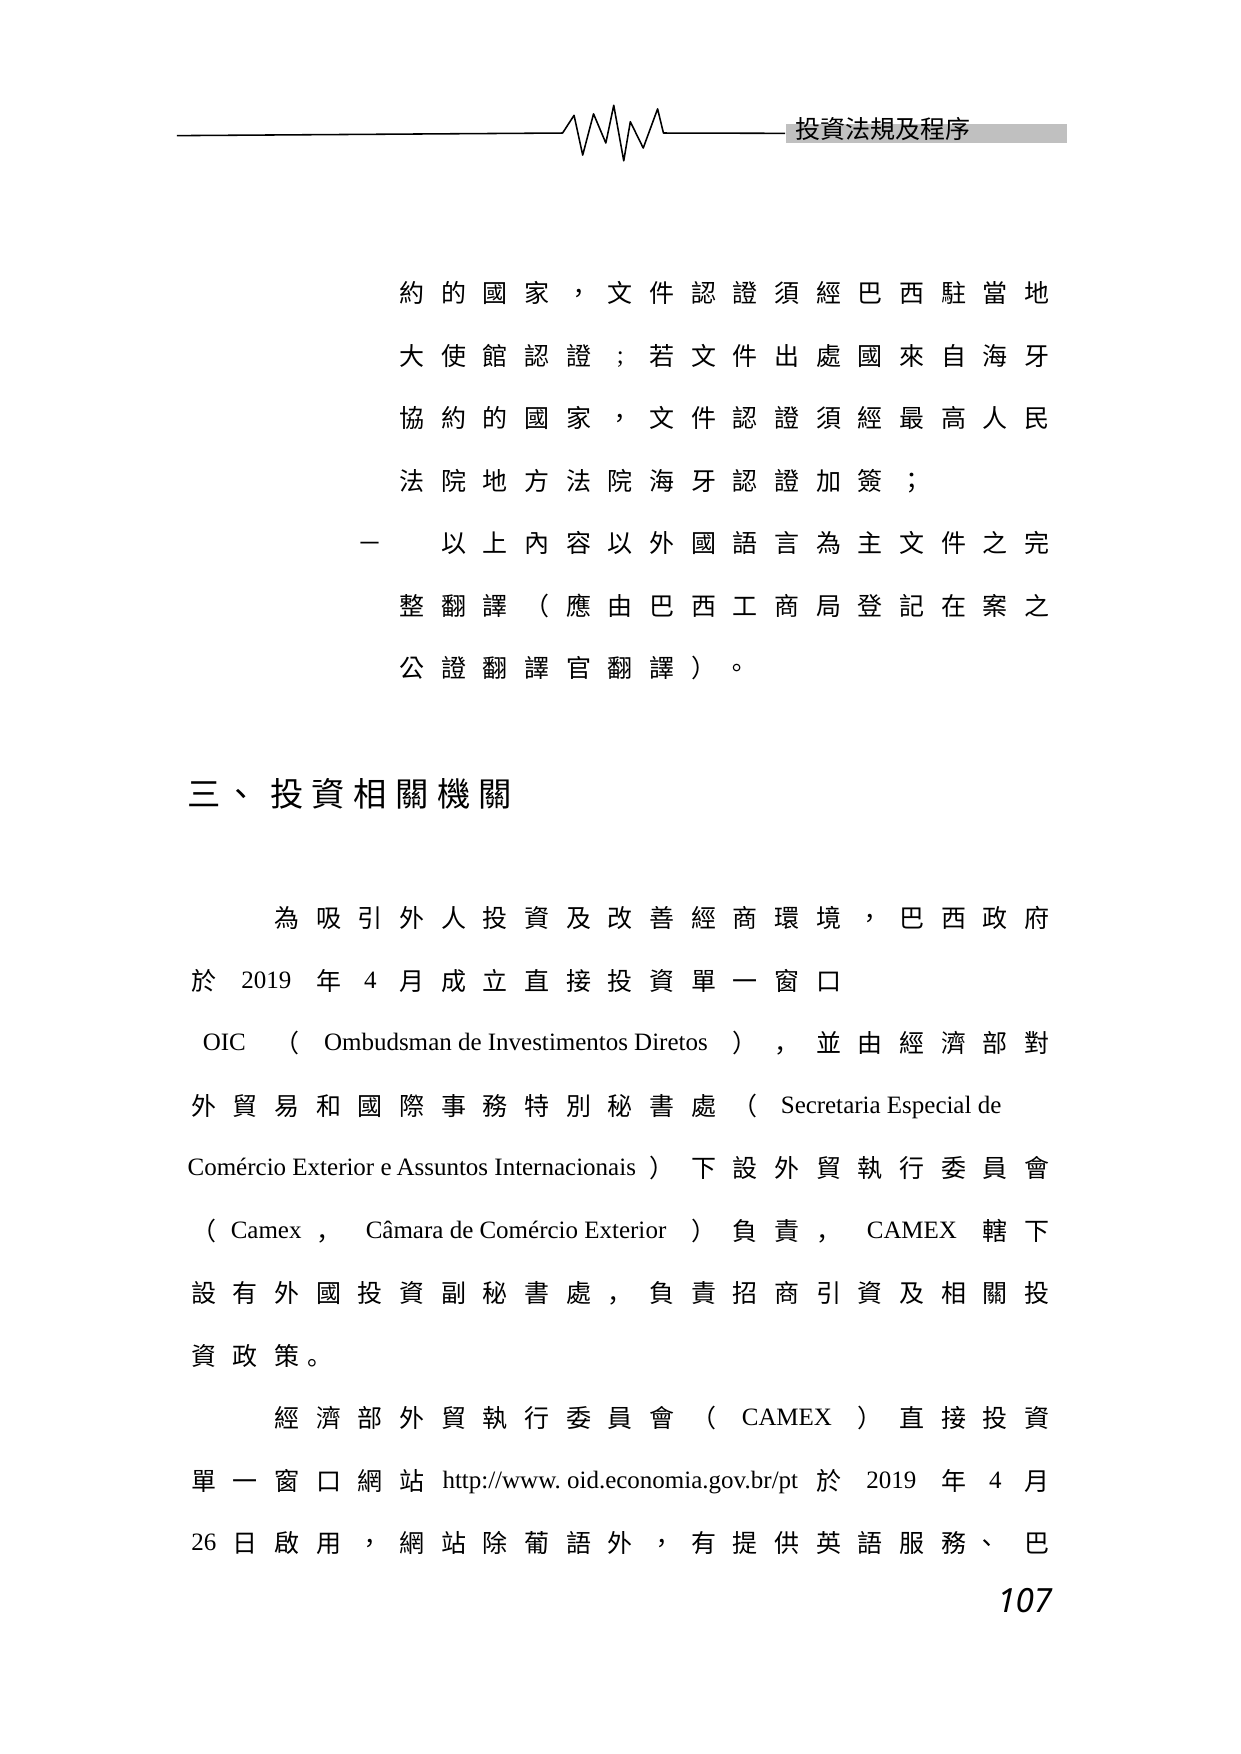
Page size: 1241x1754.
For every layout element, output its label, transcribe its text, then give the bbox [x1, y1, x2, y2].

text 為吸引外人投資及改善經商環境，巴西政府於2019年4月成立直接投資單一窗口OIC（Ombudsman de Investimentos Diretos），並由經濟部對外貿易和國際事務特別秘書處（Secretaria Especial de Comércio Exterior e Assuntos Internacionais）下設外貿執行委員會（Camex，Câmara de Comércio Exterior）負責，CAMEX轄下設有外國投資副秘書處，負責招商引資及相關投資政策。 [183, 875, 1058, 1375]
text 經濟部外貿執行委員會（CAMEX）直接投資單一窗口網站http://www. oid.economia.gov.br/pt於2019年4月26日啟用，網站除葡語外，有提供英語服務、巴 [183, 1375, 1058, 1563]
text － 以上內容以外國語言為主文件之完整翻譯（應由巴西工商局登記在案之公證翻譯官翻譯）。 [330, 500, 1058, 688]
text 三、投資相關機關 [183, 750, 1058, 813]
text 約的國家，文件認證須經巴西駐當地大使館認證;若文件出處國來自海牙協約的國家，文件認證須經最高人民法院地方法院海牙認證加簽； [330, 250, 1058, 500]
